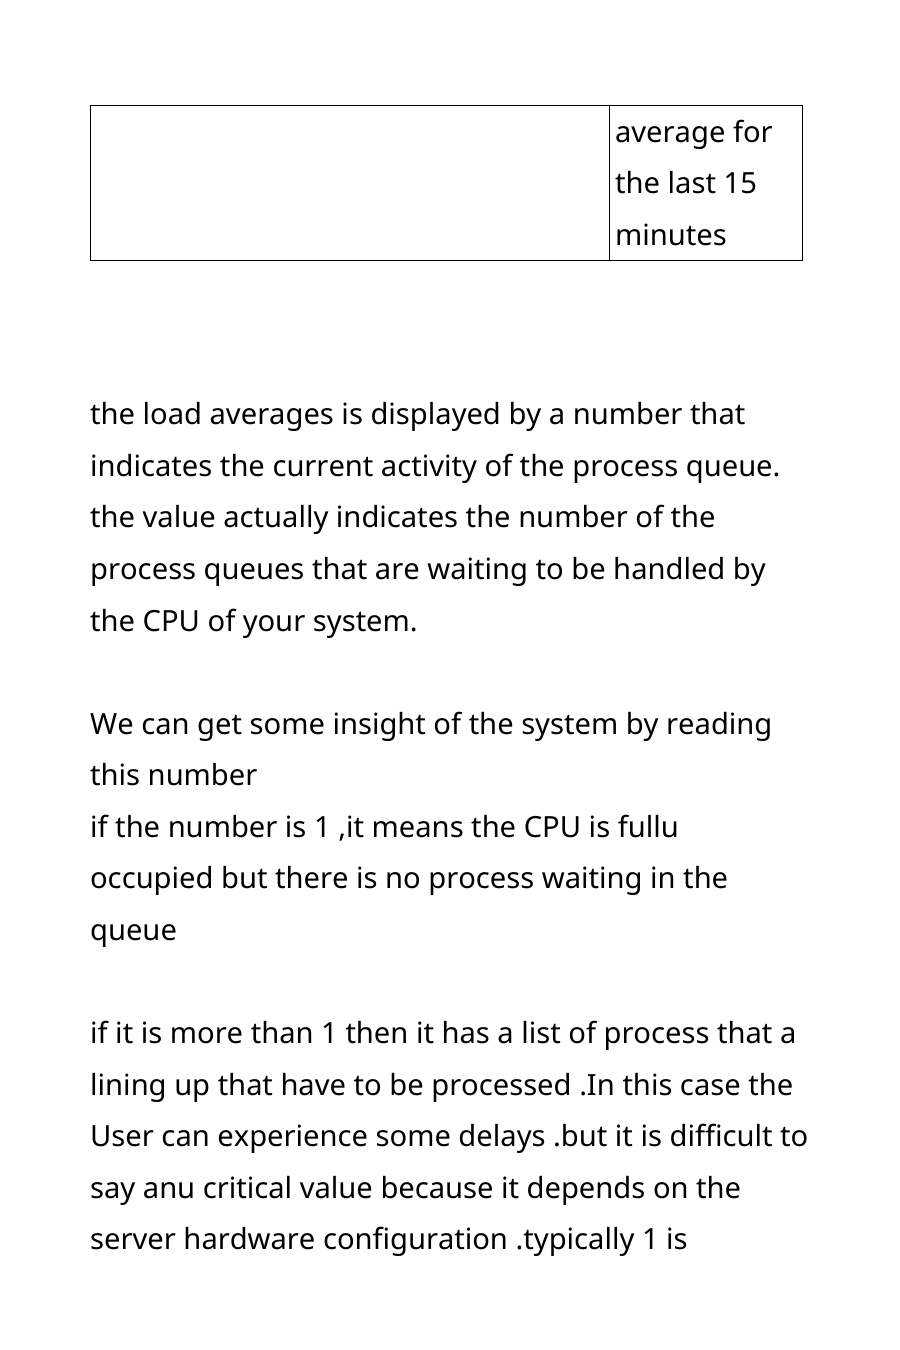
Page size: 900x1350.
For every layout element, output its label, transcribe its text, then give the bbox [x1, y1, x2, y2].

text if it is more than 1 then it has a list of process that a lining up that have to be processed .In this case the User can experience some delays .but it is difficult to say anu critical value because it depends on the server hardware configuration .typically 1 is [90, 1012, 810, 1258]
table_cell [91, 106, 609, 260]
text We can get some insight of the system by reading this number [90, 703, 810, 794]
text the load averages is displayed by a number that indicates the current activity of the process queue. the value actually indicates the number of the process queues that are waiting to be handled by the CPU of your system. [90, 394, 810, 639]
table_cell average for the last 15 minutes [610, 106, 802, 260]
text if the number is 1 ,it means the CPU is fullu occupied but there is no process waiting in the queue [90, 806, 810, 949]
